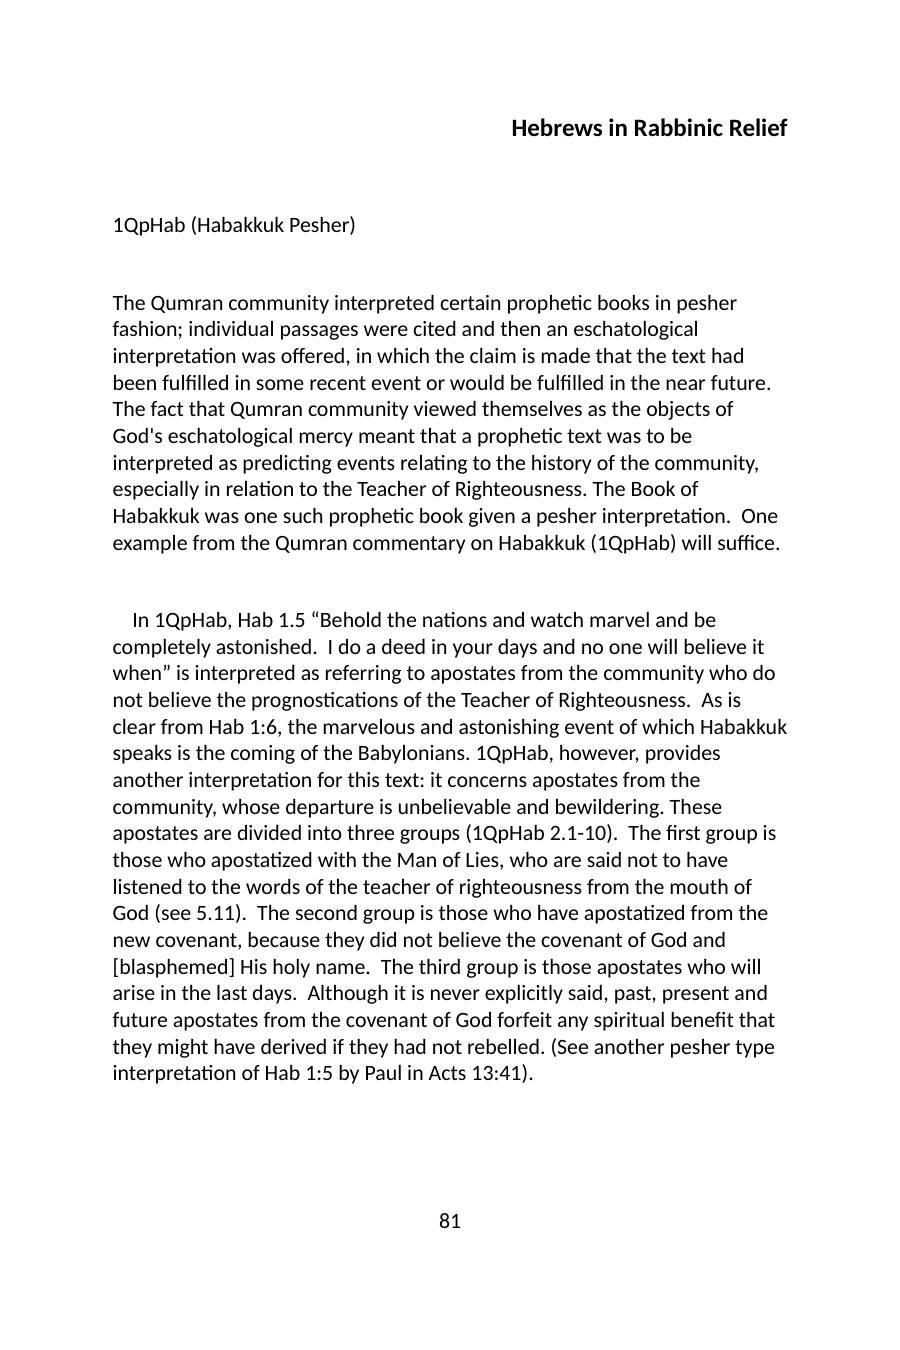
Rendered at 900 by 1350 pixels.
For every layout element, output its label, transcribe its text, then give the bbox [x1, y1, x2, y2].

text In 1QpHab, Hab 1.5 “Behold the nations and watch marvel and be completely astonished. I do a deed in your days and no one will believe it when” is interpreted as referring to apostates from the community who do not believe the prognostications of the Teacher of Righteousness. As is clear from Hab 1:6, the marvelous and astonishing event of which Habakkuk speaks is the coming of the Babylonians. 1QpHab, however, provides another interpretation for this text: it concerns apostates from the community, whose departure is unbelievable and bewildering. These apostates are divided into three groups (1QpHab 2.1-10). The first group is those who apostatized with the Man of Lies, who are said not to have listened to the words of the teacher of righteousness from the mouth of God (see 5.11). The second group is those who have apostatized from the new covenant, because they did not believe the covenant of God and [blasphemed] His holy name. The third group is those apostates who will arise in the last days. Although it is never explicitly said, past, present and future apostates from the covenant of God forfeit any spiritual benefit that they might have derived if they had not rebelled. (See another pesher type interpretation of Hab 1:5 by Paul in Acts 13:41). [112, 606, 787, 1086]
text The Qumran community interpreted certain prophetic books in pesher fashion; individual passages were cited and then an eschatological interpretation was offered, in which the claim is made that the text had been fulfilled in some recent event or would be fulfilled in the near future. The fact that Qumran community viewed themselves as the objects of God's eschatological mercy meant that a prophetic text was to be interpreted as predicting events relating to the history of the community, especially in relation to the Teacher of Righteousness. The Book of Habakkuk was one such prophetic book given a pesher interpretation. One example from the Qumran commentary on Habakkuk (1QpHab) will suffice. [112, 289, 787, 556]
text 1QpHab (Habakkuk Pesher) [112, 212, 787, 238]
